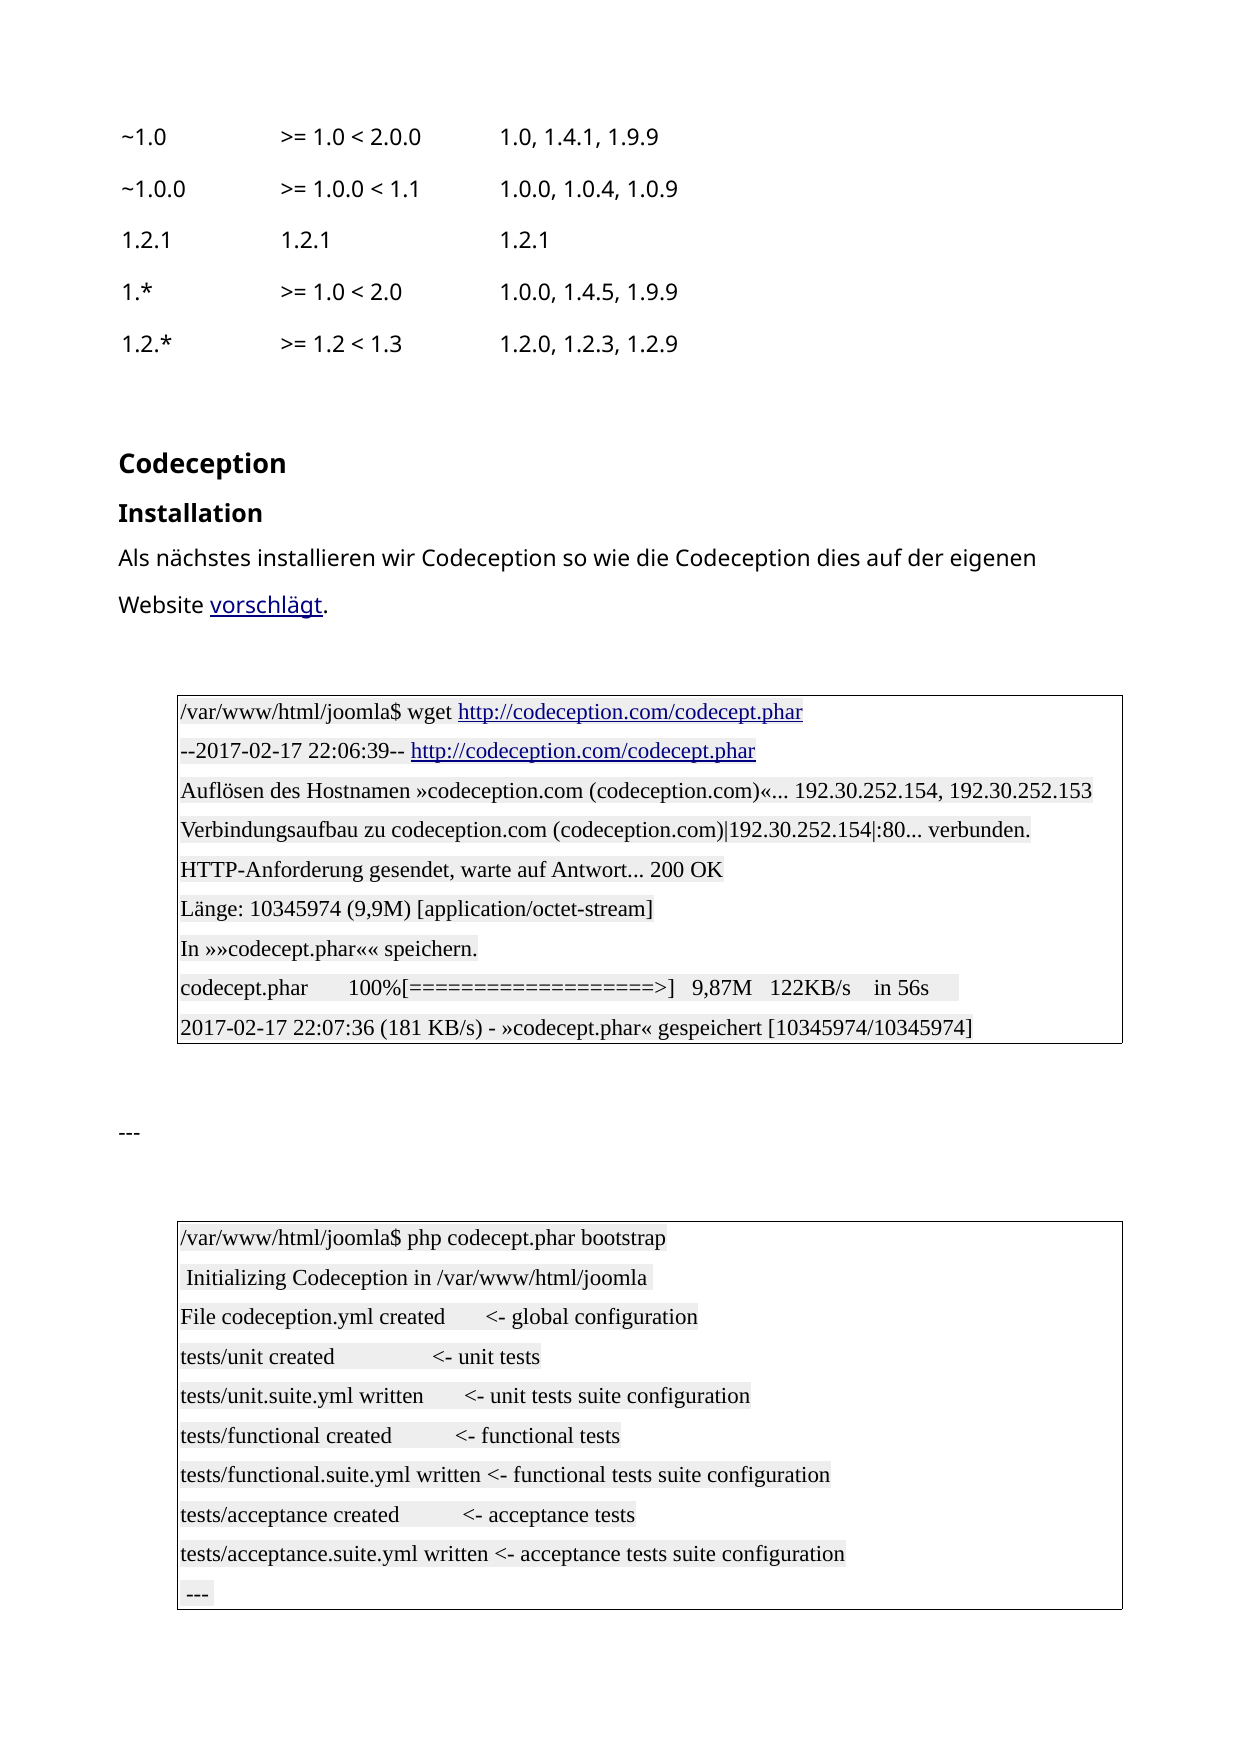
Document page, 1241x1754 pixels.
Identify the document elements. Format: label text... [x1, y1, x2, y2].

subtitle Codeception [118, 444, 1122, 481]
table_cell 1.0.0, 1.4.5, 1.9.9 [496, 273, 749, 325]
table_cell 1.2.* [118, 325, 277, 376]
table_cell ~1.0.0 [118, 170, 277, 221]
text /var/www/html/joomla$ php codecept.phar bootstrap Initializing Codeception in /var/www/html/joomla File codeception.yml created <- global configuration tests/unit created <- unit tests tests/unit.suite.yml written <- unit tests suite configuration tests/functional created <- functional tests tests/functional.suite.yml written <- functional tests suite configuration tests/acceptance created <- acceptance tests tests/acceptance.suite.yml written <- acceptance tests suite configuration [178, 1222, 1122, 1609]
table_cell 1.2.1 [278, 221, 496, 273]
table_cell >= 1.0 < 2.0.0 [278, 118, 496, 170]
table_cell 1.2.0, 1.2.3, 1.2.9 [496, 325, 749, 376]
text /var/www/html/joomla$ wget http://codeception.com/codecept.phar --2017-02-17 22:06:39-- http://codeception.com/codecept.phar Auflösen des Hostnamen »codeception.com (codeception.com)«... 192.30.252.154, 192.30.252.153 Verbindungsaufbau zu codeception.com (codeception.com)|192.30.252.154|:80... verbunden. HTTP-Anforderung gesendet, warte auf Antwort... 200 OK Länge: 10345974 (9,9M) [application/octet-stream] In »»codecept.phar«« speichern. codecept.phar 100%[===================>] 9,87M 122KB/s in 56s 2017-02-17 22:07:36 (181 KB/s) - »codecept.phar« gespeichert [10345974/10345974] [178, 696, 1122, 1043]
subtitle Installation [118, 496, 1122, 530]
table_cell >= 1.0.0 < 1.1 [278, 170, 496, 221]
table_cell 1.2.1 [118, 221, 277, 273]
table_cell 1.0, 1.4.1, 1.9.9 [496, 118, 749, 170]
text --- [118, 1115, 1122, 1147]
table_cell >= 1.2 < 1.3 [278, 325, 496, 376]
table_cell 1.0.0, 1.0.4, 1.0.9 [496, 170, 749, 221]
table_cell ~1.0 [118, 118, 277, 170]
text Als nächstes installieren wir Codeception so wie die Codeception dies auf der eigenen Website vorschlägt. [118, 542, 1122, 620]
table_cell >= 1.0 < 2.0 [278, 273, 496, 325]
table_cell 1.* [118, 273, 277, 325]
table_cell 1.2.1 [496, 221, 749, 273]
